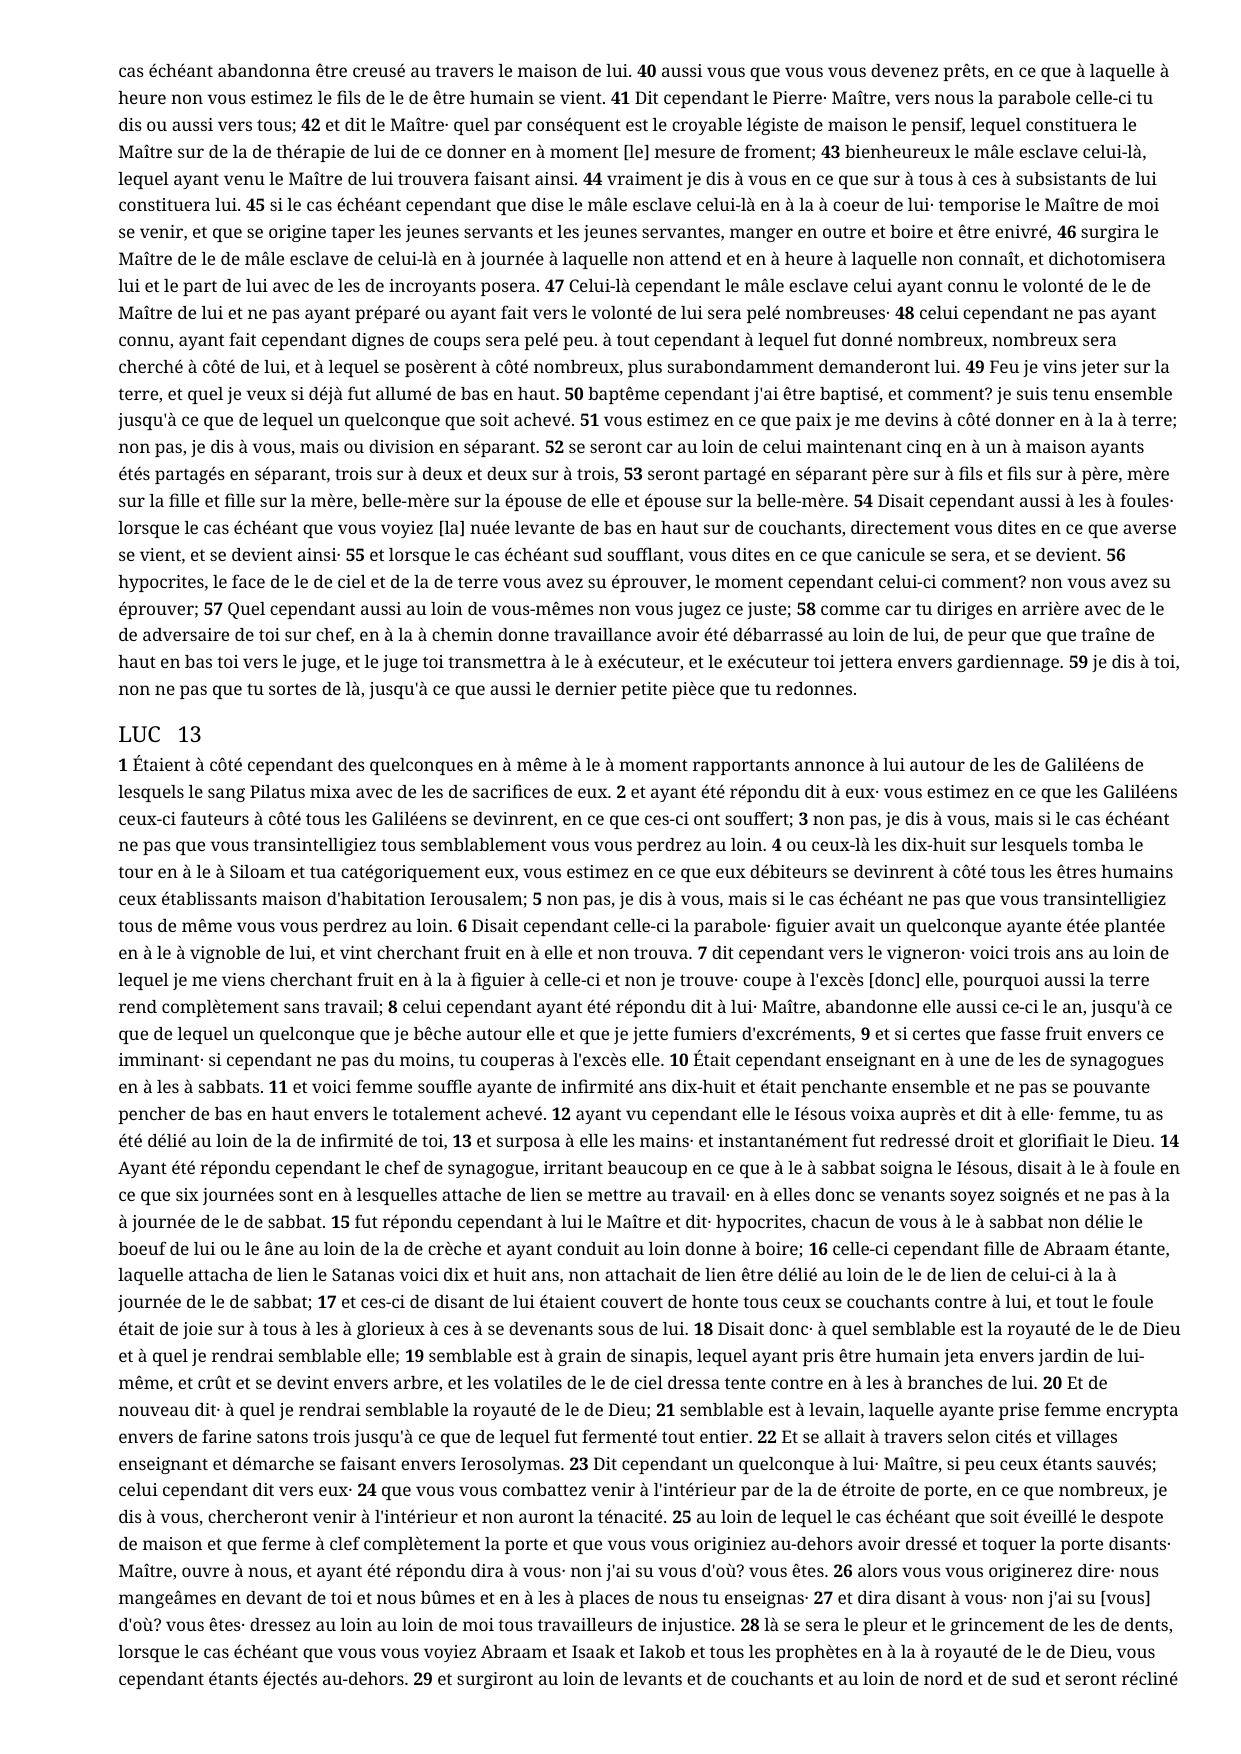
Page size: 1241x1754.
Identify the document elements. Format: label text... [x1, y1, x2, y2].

text 1 Étaient à côté cependant des quelconques en à même à le à moment rapportants annonce à lui autour de les de Galiléens de lesquels le sang Pilatus mixa avec de les de sacrifices de eux. 2 et ayant été répondu dit à eux· vous estimez en ce que les Galiléens ceux-ci fauteurs à côté tous les Galiléens se devinrent, en ce que ces-ci ont souffert; 3 non pas, je dis à vous, mais si le cas échéant ne pas que vous transintelligiez tous semblablement vous vous perdrez au loin. 4 ou ceux-là les dix-huit sur lesquels tomba le tour en à le à Siloam et tua catégoriquement eux, vous estimez en ce que eux débiteurs se devinrent à côté tous les êtres humains ceux établissants maison d'habitation Ierousalem; 5 non pas, je dis à vous, mais si le cas échéant ne pas que vous transintelligiez tous de même vous vous perdrez au loin. 6 Disait cependant celle-ci la parabole· figuier avait un quelconque ayante étée plantée en à le à vignoble de lui, et vint cherchant fruit en à elle et non trouva. 7 dit cependant vers le vigneron· voici trois ans au loin de lequel je me viens cherchant fruit en à la à figuier à celle-ci et non je trouve· coupe à l'excès [donc] elle, pourquoi aussi la terre rend complètement sans travail; 8 celui cependant ayant été répondu dit à lui· Maître, abandonne elle aussi ce-ci le an, jusqu'à ce que de lequel un quelconque que je bêche autour elle et que je jette fumiers d'excréments, 9 et si certes que fasse fruit envers ce imminant· si cependant ne pas du moins, tu couperas à l'excès elle. 10 Était cependant enseignant en à une de les de synagogues en à les à sabbats. 11 et voici femme souffle ayante de infirmité ans dix-huit et était penchante ensemble et ne pas se pouvante pencher de bas en haut envers le totalement achevé. 12 ayant vu cependant elle le Iésous voixa auprès et dit à elle· femme, tu as été délié au loin de la de infirmité de toi, 13 et surposa à elle les mains· et instantanément fut redressé droit et glorifiait le Dieu. 14 Ayant été répondu cependant le chef de synagogue, irritant beaucoup en ce que à le à sabbat soigna le Iésous, disait à le à foule en ce que six journées sont en à lesquelles attache de lien se mettre au travail· en à elles donc se venants soyez soignés et ne pas à la à journée de le de sabbat. 15 fut répondu cependant à lui le Maître et dit· hypocrites, chacun de vous à le à sabbat non délie le boeuf de lui ou le âne au loin de la de crèche et ayant conduit au loin donne à boire; 16 celle-ci cependant fille de Abraam étante, laquelle attacha de lien le Satanas voici dix et huit ans, non attachait de lien être délié au loin de le de lien de celui-ci à la à journée de le de sabbat; 17 et ces-ci de disant de lui étaient couvert de honte tous ceux se couchants contre à lui, et tout le foule était de joie sur à tous à les à glorieux à ces à se devenants sous de lui. 18 Disait donc· à quel semblable est la royauté de le de Dieu et à quel je rendrai semblable elle; 19 semblable est à grain de sinapis, lequel ayant pris être humain jeta envers jardin de lui-même, et crût et se devint envers arbre, et les volatiles de le de ciel dressa tente contre en à les à branches de lui. 20 Et de nouveau dit· à quel je rendrai semblable la royauté de le de Dieu; 21 semblable est à levain, laquelle ayante prise femme encrypta envers de farine satons trois jusqu'à ce que de lequel fut fermenté tout entier. 22 Et se allait à travers selon cités et villages enseignant et démarche se faisant envers Ierosolymas. 23 Dit cependant un quelconque à lui· Maître, si peu ceux étants sauvés; celui cependant dit vers eux· 24 que vous vous combattez venir à l'intérieur par de la de étroite de porte, en ce que nombreux, je dis à vous, chercheront venir à l'intérieur et non auront la ténacité. 25 au loin de lequel le cas échéant que soit éveillé le despote de maison et que ferme à clef complètement la porte et que vous vous originiez au-dehors avoir dressé et toquer la porte disants· Maître, ouvre à nous, et ayant été répondu dira à vous· non j'ai su vous d'où? vous êtes. 26 alors vous vous originerez dire· nous mangeâmes en devant de toi et nous bûmes et en à les à places de nous tu enseignas· 27 et dira disant à vous· non j'ai su [vous] d'où? vous êtes· dressez au loin au loin de moi tous travailleurs de injustice. 28 là se sera le pleur et le grincement de les de dents, lorsque le cas échéant que vous vous voyiez Abraam et Isaak et Iakob et tous les prophètes en à la à royauté de le de Dieu, vous cependant étants éjectés au-dehors. 29 et surgiront au loin de levants et de couchants et au loin de nord et de sud et seront récliné [118, 753, 1181, 1690]
text cas échéant abandonna être creusé au travers le maison de lui. 40 aussi vous que vous vous devenez prêts, en ce que à laquelle à heure non vous estimez le fils de le de être humain se vient. 41 Dit cependant le Pierre· Maître, vers nous la parabole celle-ci tu dis ou aussi vers tous; 42 et dit le Maître· quel par conséquent est le croyable légiste de maison le pensif, lequel constituera le Maître sur de la de thérapie de lui de ce donner en à moment [le] mesure de froment; 43 bienheureux le mâle esclave celui-là, lequel ayant venu le Maître de lui trouvera faisant ainsi. 44 vraiment je dis à vous en ce que sur à tous à ces à subsistants de lui constituera lui. 45 si le cas échéant cependant que dise le mâle esclave celui-là en à la à coeur de lui· temporise le Maître de moi se venir, et que se origine taper les jeunes servants et les jeunes servantes, manger en outre et boire et être enivré, 46 surgira le Maître de le de mâle esclave de celui-là en à journée à laquelle non attend et en à heure à laquelle non connaît, et dichotomisera lui et le part de lui avec de les de incroyants posera. 47 Celui-là cependant le mâle esclave celui ayant connu le volonté de le de Maître de lui et ne pas ayant préparé ou ayant fait vers le volonté de lui sera pelé nombreuses· 48 celui cependant ne pas ayant connu, ayant fait cependant dignes de coups sera pelé peu. à tout cependant à lequel fut donné nombreux, nombreux sera cherché à côté de lui, et à lequel se posèrent à côté nombreux, plus surabondamment demanderont lui. 49 Feu je vins jeter sur la terre, et quel je veux si déjà fut allumé de bas en haut. 50 baptême cependant j'ai être baptisé, et comment? je suis tenu ensemble jusqu'à ce que de lequel un quelconque que soit achevé. 51 vous estimez en ce que paix je me devins à côté donner en à la à terre; non pas, je dis à vous, mais ou division en séparant. 52 se seront car au loin de celui maintenant cinq en à un à maison ayants étés partagés en séparant, trois sur à deux et deux sur à trois, 53 seront partagé en séparant père sur à fils et fils sur à père, mère sur la fille et fille sur la mère, belle-mère sur la épouse de elle et épouse sur la belle-mère. 54 Disait cependant aussi à les à foules· lorsque le cas échéant que vous voyiez [la] nuée levante de bas en haut sur de couchants, directement vous dites en ce que averse se vient, et se devient ainsi· 55 et lorsque le cas échéant sud soufflant, vous dites en ce que canicule se sera, et se devient. 56 hypocrites, le face de le de ciel et de la de terre vous avez su éprouver, le moment cependant celui-ci comment? non vous avez su éprouver; 57 Quel cependant aussi au loin de vous-mêmes non vous jugez ce juste; 58 comme car tu diriges en arrière avec de le de adversaire de toi sur chef, en à la à chemin donne travaillance avoir été débarrassé au loin de lui, de peur que que traîne de haut en bas toi vers le juge, et le juge toi transmettra à le à exécuteur, et le exécuteur toi jettera envers gardiennage. 59 je dis à toi, non ne pas que tu sortes de là, jusqu'à ce que aussi le dernier petite pièce que tu redonnes. [118, 59, 1181, 701]
text LUC 13 [118, 719, 1181, 748]
